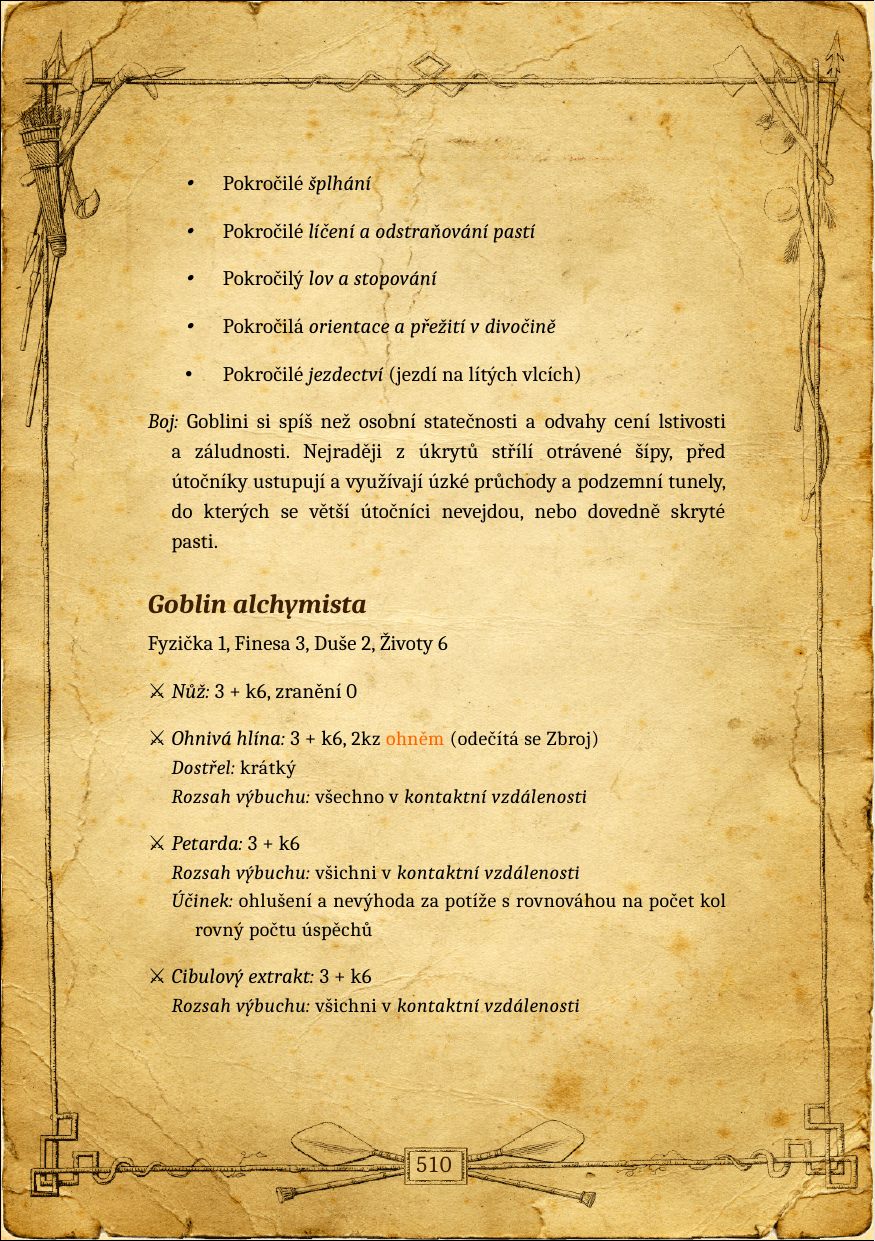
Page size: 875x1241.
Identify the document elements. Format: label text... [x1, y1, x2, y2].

picture [1, 1, 874, 1240]
text Rozsah výbuchu: všechno v⁠ kontaktní vzdálenosti [171, 785, 726, 808]
list Pokročilé šplhání [185, 172, 726, 196]
text Dostřel: krátký [171, 757, 726, 779]
list Pokročilý lov a⁠ stopování [185, 267, 726, 291]
text Účinek: ohlušení a⁠ nevýhoda za potíže s⁠ rovnováhou na počet kol rovný počtu úspěchů [171, 890, 726, 941]
subtitle Goblin alchymista [148, 589, 726, 620]
text ⚔ Cibulový extrakt: 3 + k6 [148, 964, 726, 988]
list Pokročilé líčení a⁠ odstraňování pastí [185, 219, 726, 243]
text ⚔ Nůž: 3 + k6, zranění 0 [148, 679, 726, 703]
text ⚔ Petarda: 3 + k6 [148, 831, 726, 855]
text Rozsah výbuchu: všichni v⁠ kontaktní vzdálenosti [171, 994, 726, 1017]
text Boj: Goblini si spíš než osobní statečnosti a⁠ odvahy cení lstivosti a⁠ záludnosti. Nejraději z⁠ úkrytů střílí otrávené šípy, před útočníky ustupují a⁠ využívají úzké průchody a⁠ podzemní tunely, do kterých se větší útočníci nevejdou, nebo dovedně skryté pasti. [148, 410, 726, 553]
text Fyzička 1, Finesa 3, Duše 2, Životy 6 [148, 632, 726, 656]
text Rozsah výbuchu: všichni v⁠ kontaktní vzdálenosti [171, 861, 726, 884]
list Pokročilé jezdectví (jezdí na lítých vlcích) [185, 362, 726, 386]
list Pokročilá orientace a⁠ přežití v⁠ divočině [185, 314, 726, 338]
text ⚔ Ohnivá hlína: 3 + k6, 2kz ohněm (odečítá se Zbroj) [148, 727, 726, 751]
